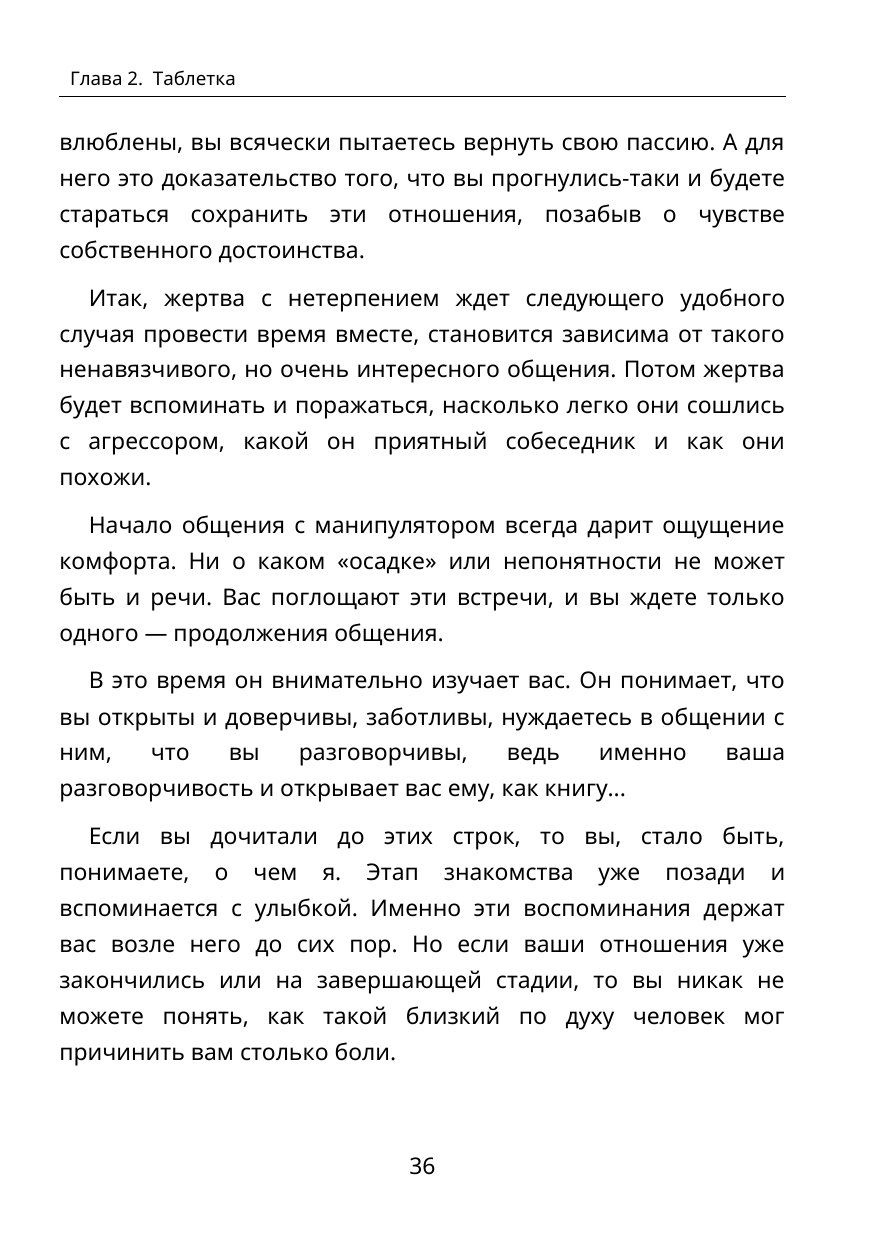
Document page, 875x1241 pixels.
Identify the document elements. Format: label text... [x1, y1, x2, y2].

text влюблены, вы всячески пытаетесь вернуть свою пассию. А для него это доказательство того, что вы прогнулись-таки и будете стараться сохранить эти отношения, позабыв о чувстве собственного достоинства. [59, 126, 786, 265]
text В это время он внимательно изучает вас. Он понимает, что вы открыты и доверчивы, заботливы, нуждаетесь в общении с ним, что вы разговорчивы, ведь именно ваша разговорчивость и открывает вас ему, как книгу... [59, 664, 786, 803]
text Начало общения с манипулятором всегда дарит ощущение комфорта. Ни о каком «осадке» или непонятности не может быть и речи. Вас поглощают эти встречи, и вы ждете только одного — продолжения общения. [59, 509, 786, 648]
text Итак, жертва с нетерпением ждет следующего удобного случая провести время вместе, становится зависима от такого ненавязчивого, но очень интересного общения. Потом жертва будет вспоминать и поражаться, насколько легко они сошлись с агрессором, какой он приятный собеседник и как они похожи. [59, 282, 786, 492]
text Если вы дочитали до этих строк, то вы, стало быть, понимаете, о чем я. Этап знакомства уже позади и вспоминается с улыбкой. Именно эти воспоминания держат вас возле него до сих пор. Но если ваши отношения уже закончились или на завершающей стадии, то вы никак не можете понять, как такой близкий по духу человек мог причинить вам столько боли. [59, 820, 786, 1067]
